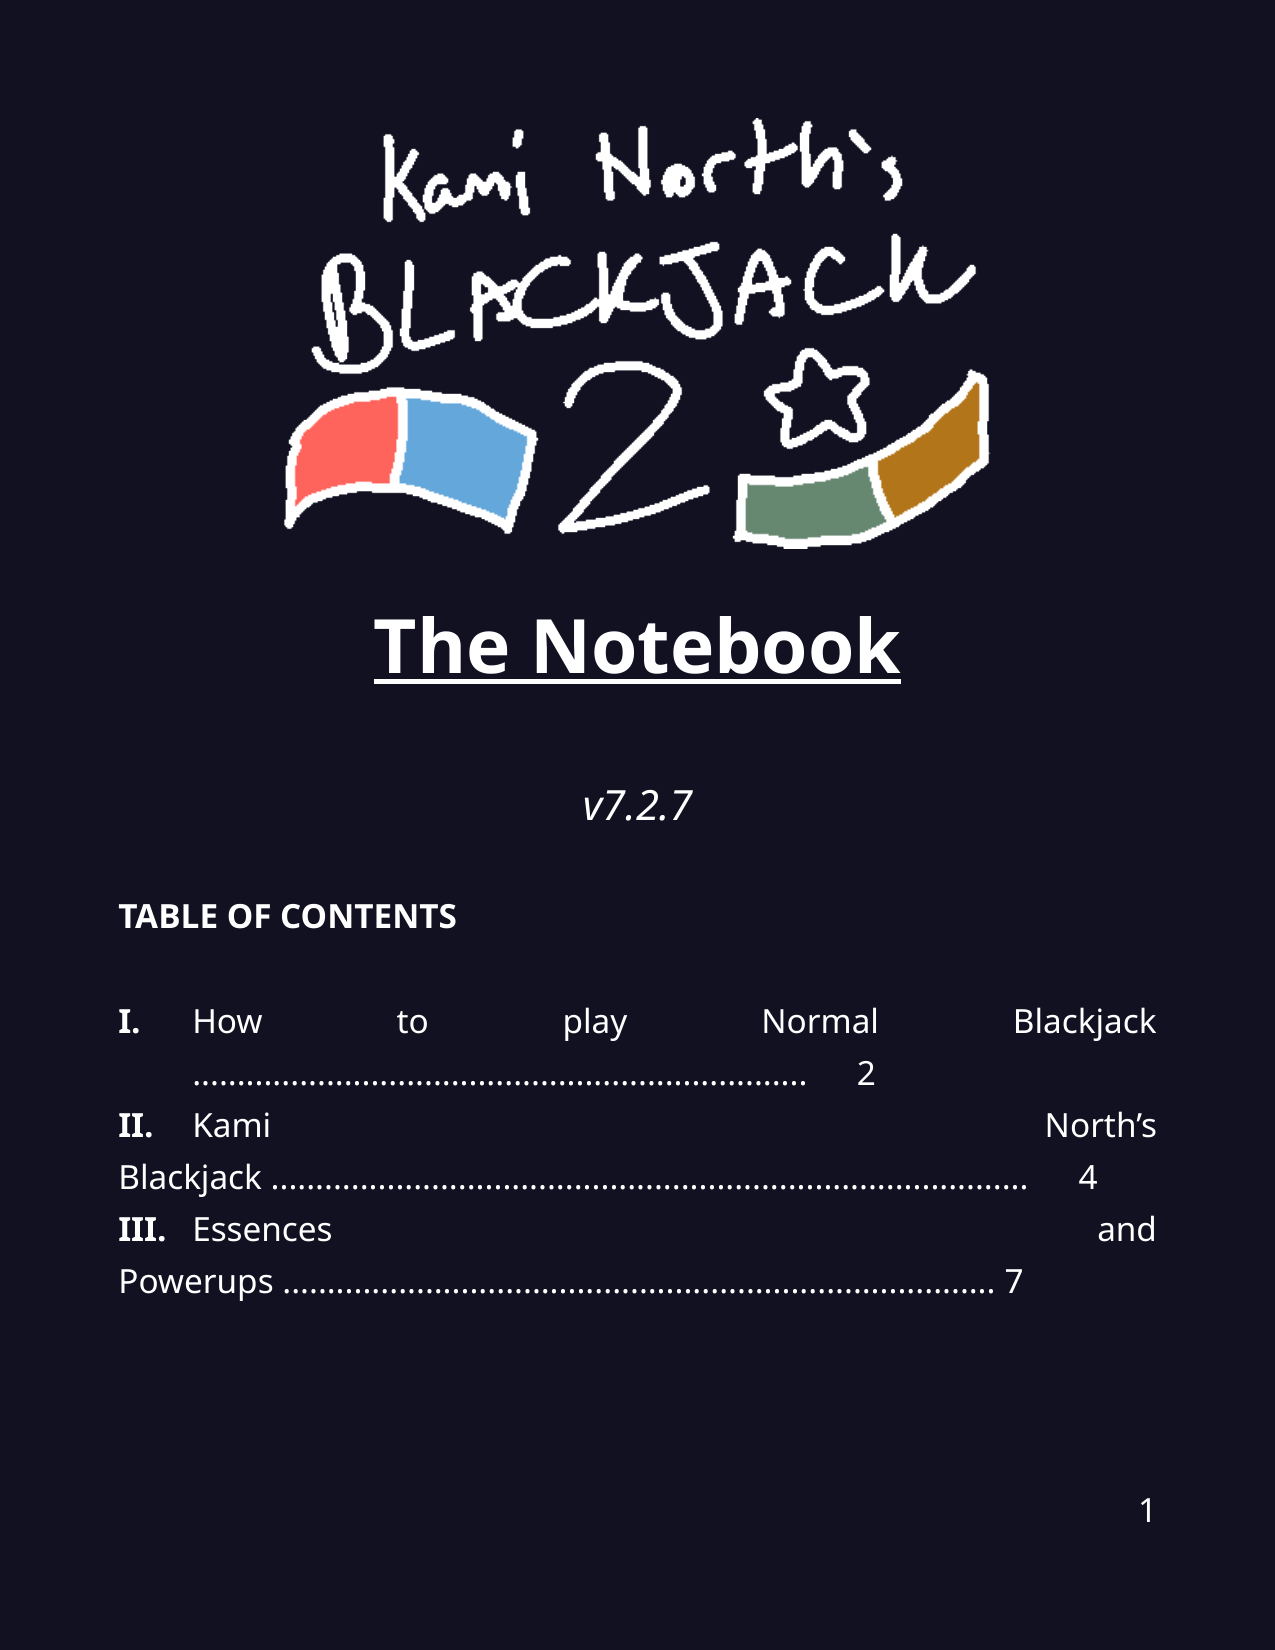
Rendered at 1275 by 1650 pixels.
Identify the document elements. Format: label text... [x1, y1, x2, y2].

text TABLE OF CONTENTS [118, 893, 1157, 938]
picture [284, 118, 991, 549]
text II. Kami North’s Blackjack ..................................................................................... 4 [118, 1102, 1157, 1199]
text III. Essences and Powerups ................................................................................ 7 [118, 1206, 1157, 1304]
text I. How to play Normal Blackjack ..................................................................... 2 [118, 997, 1157, 1095]
text The Notebook [118, 593, 1157, 695]
text v7.2.7 [118, 776, 1157, 832]
